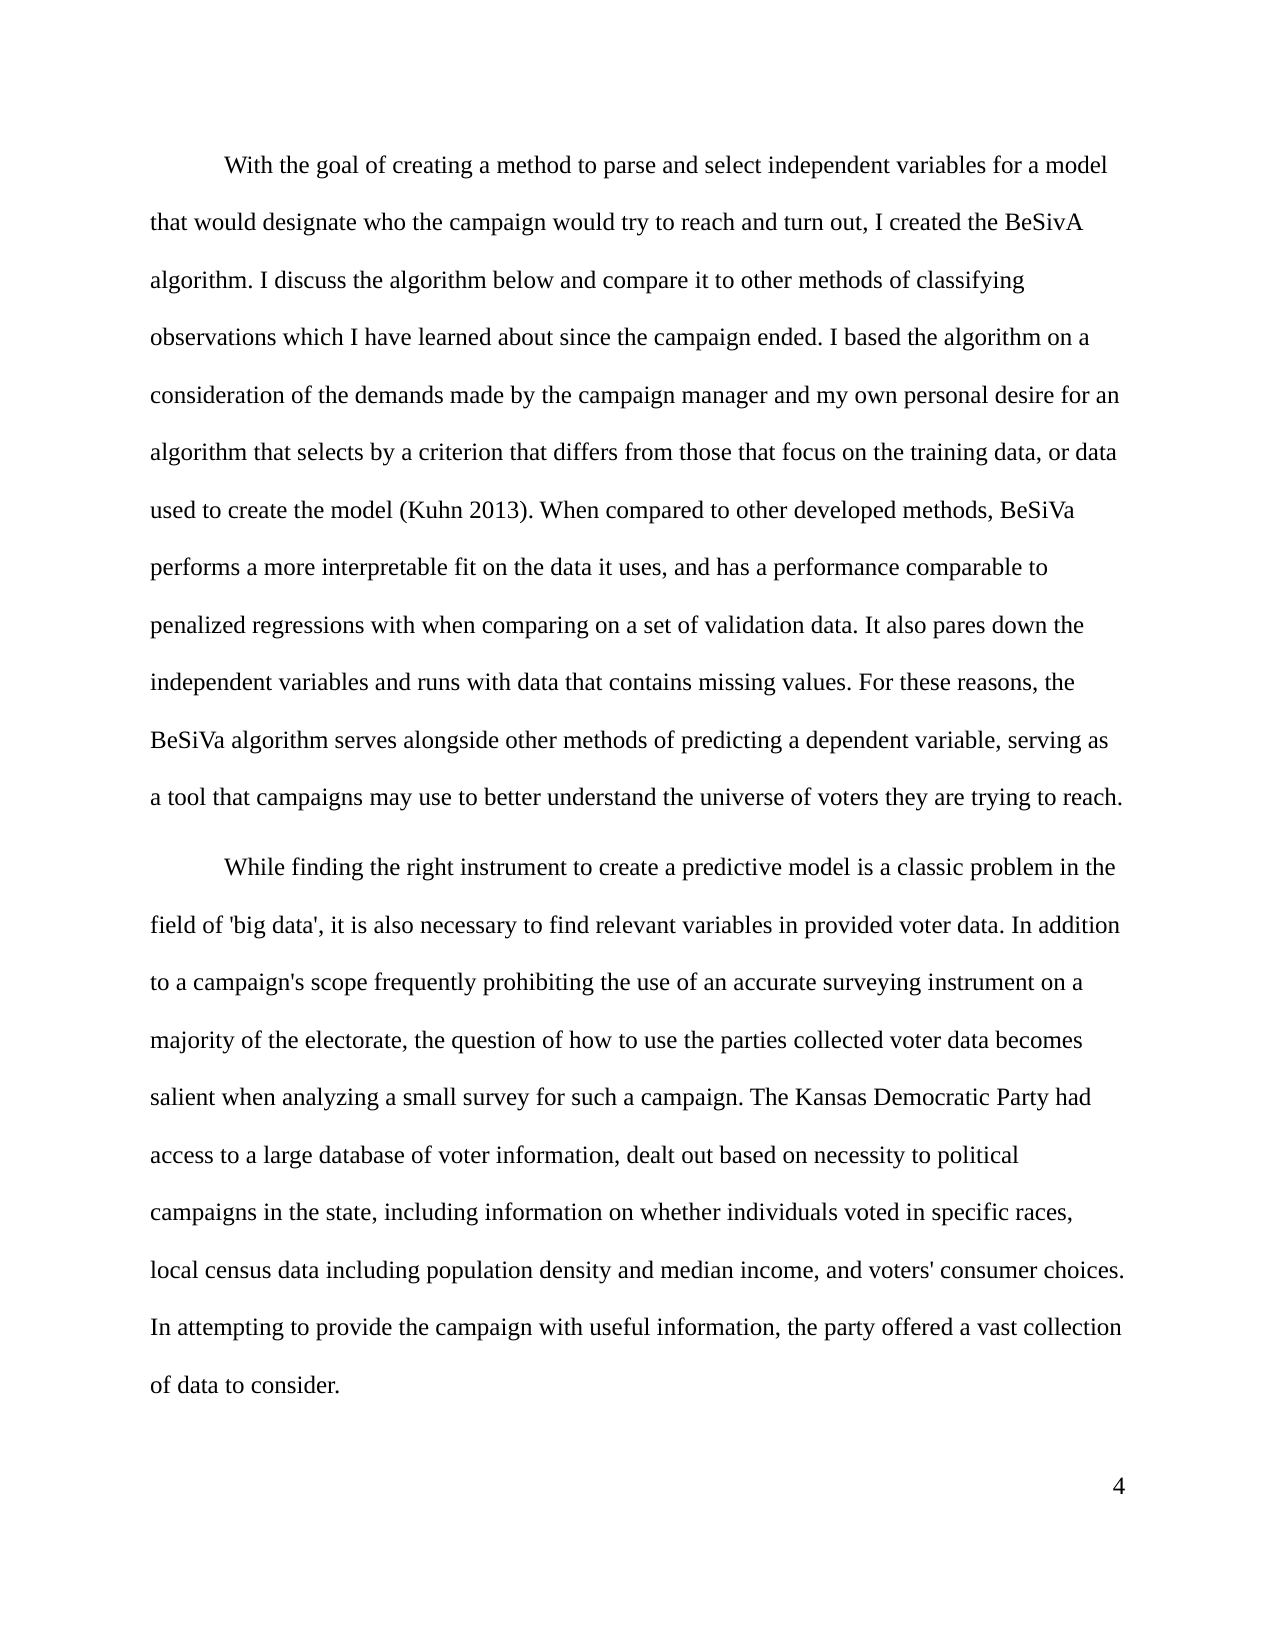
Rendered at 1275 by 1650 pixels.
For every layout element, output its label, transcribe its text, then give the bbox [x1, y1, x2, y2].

text With the goal of creating a method to parse and select independent variables for a model that would designate who the campaign would try to reach and turn out, I created the BeSivA algorithm. I discuss the algorithm below and compare it to other methods of classifying observations which I have learned about since the campaign ended. I based the algorithm on a consideration of the demands made by the campaign manager and my own personal desire for an algorithm that selects by a criterion that differs from those that focus on the training data, or data used to create the model (Kuhn 2013). When compared to other developed methods, BeSiVa performs a more interpretable fit on the data it uses, and has a performance comparable to penalized regressions with when comparing on a set of validation data. It also pares down the independent variables and runs with data that contains missing values. For these reasons, the BeSiVa algorithm serves alongside other methods of predicting a dependent variable, serving as a tool that campaigns may use to better understand the universe of voters they are trying to reach. [150, 150, 1125, 811]
text While finding the right instrument to create a predictive model is a classic problem in the field of 'big data', it is also necessary to find relevant variables in provided voter data. In addition to a campaign's scope frequently prohibiting the use of an accurate surveying instrument on a majority of the electorate, the question of how to use the parties collected voter data becomes salient when analyzing a small survey for such a campaign. The Kansas Democratic Party had access to a large database of voter information, dealt out based on necessity to political campaigns in the state, including information on whether individuals voted in specific races, local census data including population density and median income, and voters' consumer choices. In attempting to provide the campaign with useful information, the party offered a vast collection of data to consider. [150, 852, 1125, 1399]
